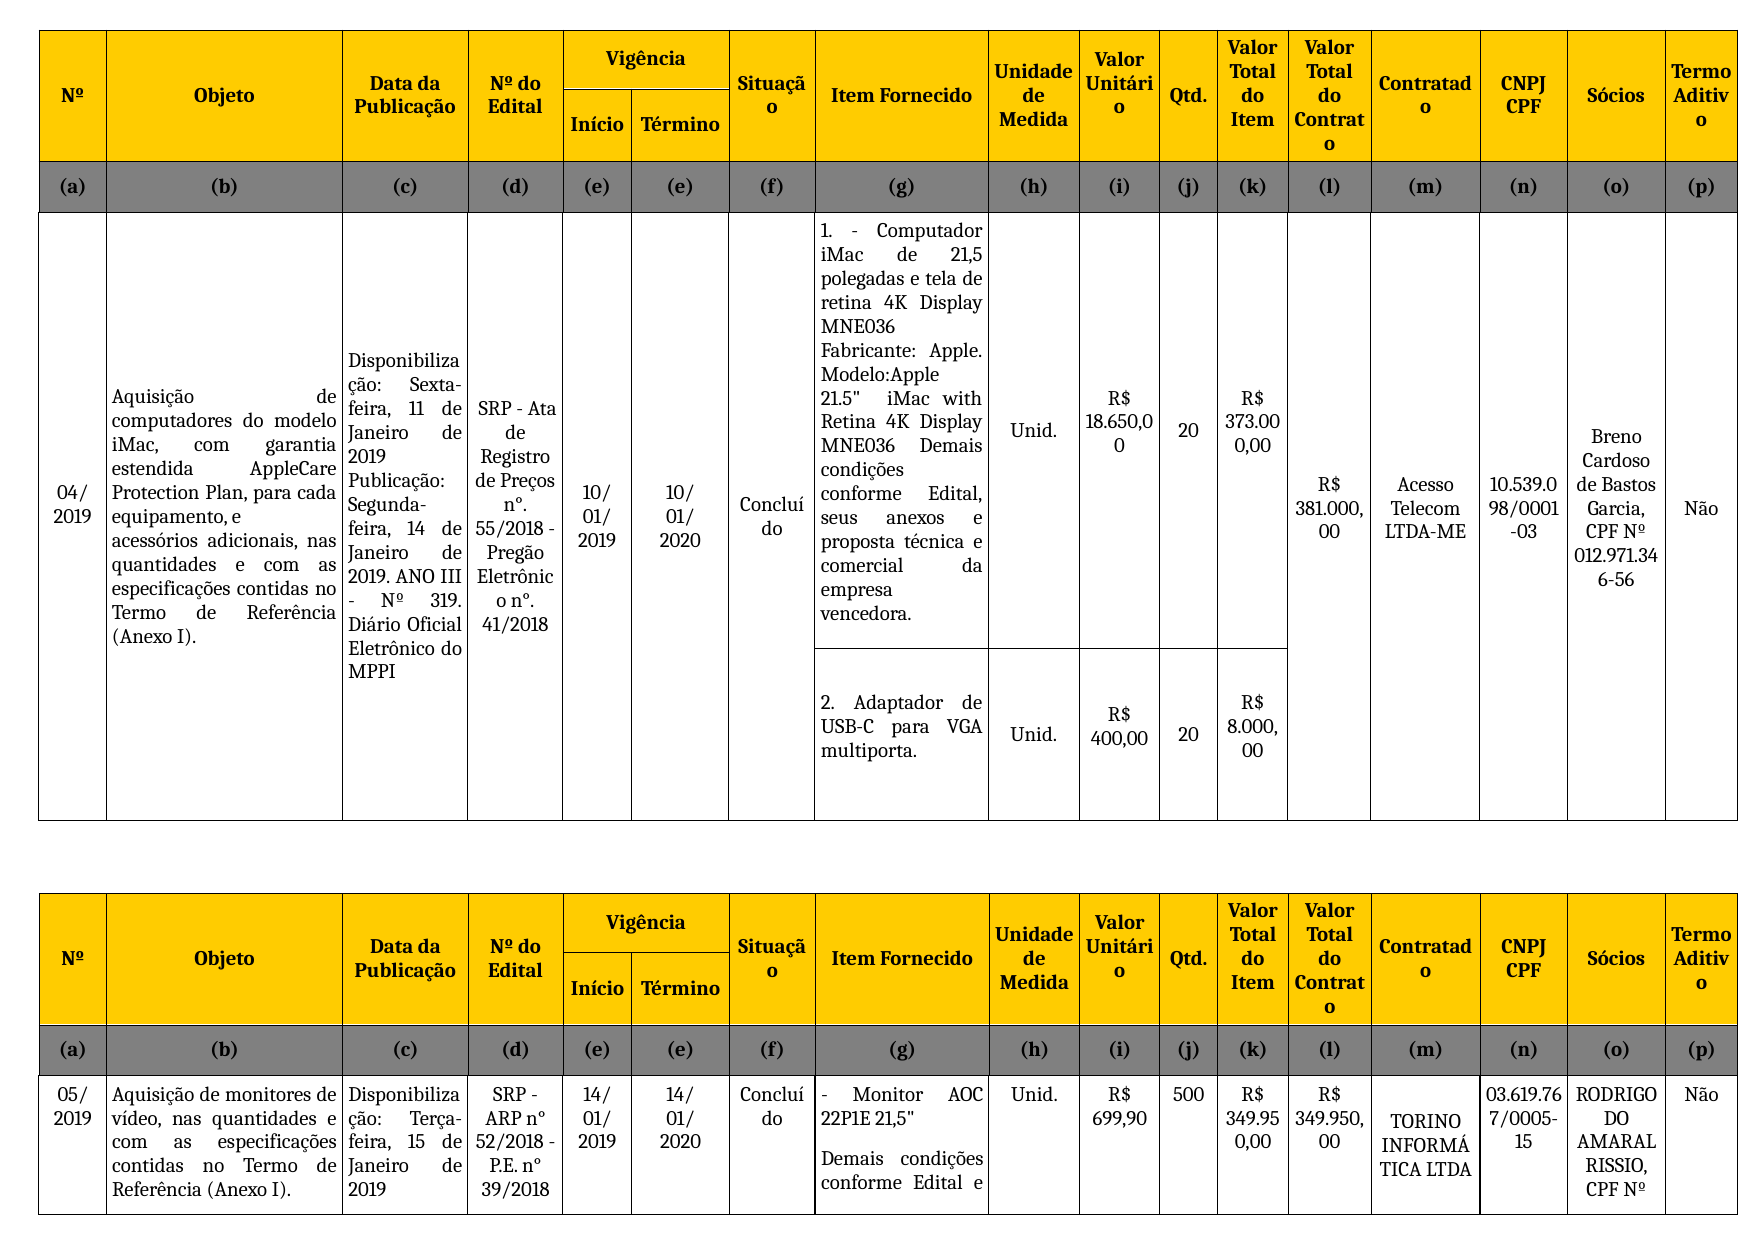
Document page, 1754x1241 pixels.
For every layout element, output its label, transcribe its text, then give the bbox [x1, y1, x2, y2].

table_cell (m) [1372, 162, 1480, 212]
table_cell Término [632, 90, 729, 161]
table_cell 20 [1160, 649, 1217, 820]
table_cell Concluído [729, 213, 814, 820]
table_header Objeto [107, 31, 342, 161]
table_cell R$ 699,90 [1080, 1076, 1159, 1214]
table_cell 03.619.767/0005-15 [1481, 1076, 1567, 1214]
table_cell (g) [816, 1026, 989, 1075]
table_header Vigência [564, 31, 729, 88]
table_cell (g) [816, 162, 988, 212]
table_cell (e) [632, 162, 729, 212]
table_cell Início [564, 90, 631, 161]
table_cell Não [1666, 213, 1737, 820]
table_header Valor Total do Item [1218, 31, 1288, 161]
table_cell (d) [469, 1026, 563, 1075]
table_header Nº do Edital [469, 894, 563, 1024]
table_cell R$ 8.000,00 [1218, 649, 1287, 820]
table_cell 04/ 2019 [39, 213, 106, 820]
table_cell (p) [1666, 162, 1737, 212]
table_cell (e) [632, 1026, 729, 1075]
table_cell Unid. [989, 649, 1079, 820]
table_cell (f) [730, 162, 815, 212]
table_header Valor Total do Contrato [1289, 894, 1371, 1024]
table_cell R$ 381.000,00 [1288, 213, 1370, 820]
table_cell 1. - Computador iMac de 21,5 polegadas e tela de retina 4K Display MNE036 Fabricante: Apple. Modelo:Apple 21.5" iMac with Retina 4K Display MNE036 Demais condições conforme Edital, seus anexos e proposta técnica e comercial da empresa vencedora. [815, 213, 988, 648]
table_cell Breno Cardoso de Bastos Garcia, CPF Nº 012.971.346-56 [1568, 213, 1665, 820]
table_cell Concluído [730, 1076, 814, 1214]
table_header Situação [730, 31, 815, 161]
table_cell 05/ 2019 [39, 1076, 106, 1214]
table_cell (p) [1666, 1026, 1737, 1075]
table_cell (b) [107, 1026, 342, 1075]
table_cell (i) [1080, 1026, 1159, 1075]
table_header Sócios [1568, 31, 1665, 161]
table_cell Unid. [989, 1076, 1079, 1214]
table_cell SRP - Ata de Registro de Preços n°. 55/2018 - Pregão Eletrônico n°. 41/2018 [468, 213, 562, 820]
table_header Qtd. [1160, 31, 1217, 161]
table_cell R$ 373.000,00 [1218, 213, 1287, 648]
table_header Item Fornecido [816, 31, 988, 161]
table_header Sócios [1568, 894, 1665, 1024]
table_cell 10.539.098/0001-03 [1480, 213, 1567, 820]
table_header Unidade de Medida [989, 31, 1079, 161]
table_cell (h) [990, 1026, 1079, 1075]
table_header Unidade de Medida [990, 894, 1079, 1024]
table_header Nº do Edital [469, 31, 563, 161]
table_header Termo Aditivo [1666, 894, 1737, 1024]
table_cell R$ 349.950,00 [1218, 1076, 1288, 1214]
table_header Situação [730, 894, 815, 1024]
table_header CNPJ CPF [1481, 31, 1567, 161]
table_cell 10/ 01/ 2019 [563, 213, 631, 820]
table_cell Início [564, 953, 631, 1024]
table_cell R$ 18.650,00 [1080, 213, 1159, 648]
table_cell R$ 349.950,00 [1289, 1076, 1371, 1214]
table_header Nº [40, 31, 106, 161]
table_header Objeto [107, 894, 342, 1024]
table_header CNPJ CPF [1481, 894, 1567, 1024]
table_cell Acesso Telecom LTDA-ME [1371, 213, 1479, 820]
table_header Item Fornecido [816, 894, 989, 1024]
table_cell (k) [1218, 162, 1288, 212]
table_cell Aquisição de computadores do modelo iMac, com garantia estendida AppleCare Protection Plan, para cada equipamento, e acessórios adicionais, nas quantidades e com as especificações contidas no Termo de Referência (Anexo I). [107, 213, 342, 820]
table_cell 10/ 01/ 2020 [632, 213, 728, 820]
table_cell Disponibilização: Sexta-feira, 11 de Janeiro de 2019 Publicação: Segunda-feira, 14 de Janeiro de 2019. ANO III - Nº 319. Diário Oficial Eletrônico do MPPI [343, 213, 467, 820]
table_cell Disponibilização: Terça-feira, 15 de Janeiro de 2019 [343, 1076, 467, 1214]
table_cell R$ 400,00 [1080, 649, 1159, 820]
table_cell Unid. [989, 213, 1079, 648]
table_cell (a) [40, 1026, 106, 1075]
table_cell (m) [1372, 1026, 1480, 1075]
table_cell RODRIGO DO AMARAL RISSIO, CPF Nº [1568, 1076, 1665, 1214]
table_cell (j) [1160, 1026, 1217, 1075]
table_cell Aquisição de monitores de vídeo, nas quantidades e com as especificações contidas no Termo de Referência (Anexo I). [107, 1076, 342, 1214]
table_header Qtd. [1160, 894, 1217, 1024]
table_cell (o) [1568, 162, 1665, 212]
table_cell (c) [343, 162, 468, 212]
table_cell (f) [730, 1026, 815, 1075]
table_header Nº [40, 894, 106, 1024]
table_cell - Monitor AOC 22P1E 21,5" Demais condições conforme Edital e [816, 1076, 988, 1214]
table_cell (i) [1080, 162, 1159, 212]
table_cell 14/ 01/ 2020 [632, 1076, 729, 1214]
table_header Contratado [1372, 894, 1480, 1024]
table_header Termo Aditivo [1666, 31, 1737, 161]
table_header Valor Total do Contrato [1289, 31, 1371, 161]
table_cell (n) [1481, 162, 1567, 212]
table_cell 20 [1160, 213, 1217, 648]
table_cell (o) [1568, 1026, 1665, 1075]
table_cell (l) [1289, 1026, 1371, 1075]
table_cell (b) [107, 162, 342, 212]
table_cell TORINO INFORMÁTICA LTDA [1372, 1076, 1479, 1214]
table_cell Não [1666, 1076, 1737, 1214]
table_header Data da Publicação [343, 31, 468, 161]
table_cell (c) [343, 1026, 468, 1075]
table_cell 2. Adaptador de USB-C para VGA multiporta. [815, 649, 988, 820]
table_cell (l) [1289, 162, 1371, 212]
table_cell (e) [564, 162, 631, 212]
table_header Vigência [564, 894, 729, 952]
table_cell (d) [469, 162, 563, 212]
table_header Valor Unitário [1080, 894, 1159, 1024]
table_header Valor Unitário [1080, 31, 1159, 161]
table_cell 500 [1160, 1076, 1217, 1214]
table_cell (j) [1160, 162, 1217, 212]
table_header Data da Publicação [343, 894, 468, 1024]
table_cell 14/ 01/ 2019 [563, 1076, 631, 1214]
table_cell (e) [564, 1026, 631, 1075]
table_cell (h) [989, 162, 1079, 212]
table_cell (a) [40, 162, 106, 212]
table_cell Término [632, 953, 729, 1024]
table_header Contratado [1372, 31, 1480, 161]
table_cell SRP - ARP n° 52/2018 - P.E. n° 39/2018 [468, 1076, 562, 1214]
table_cell (k) [1218, 1026, 1288, 1075]
table_header Valor Total do Item [1218, 894, 1288, 1024]
table_cell (n) [1481, 1026, 1567, 1075]
